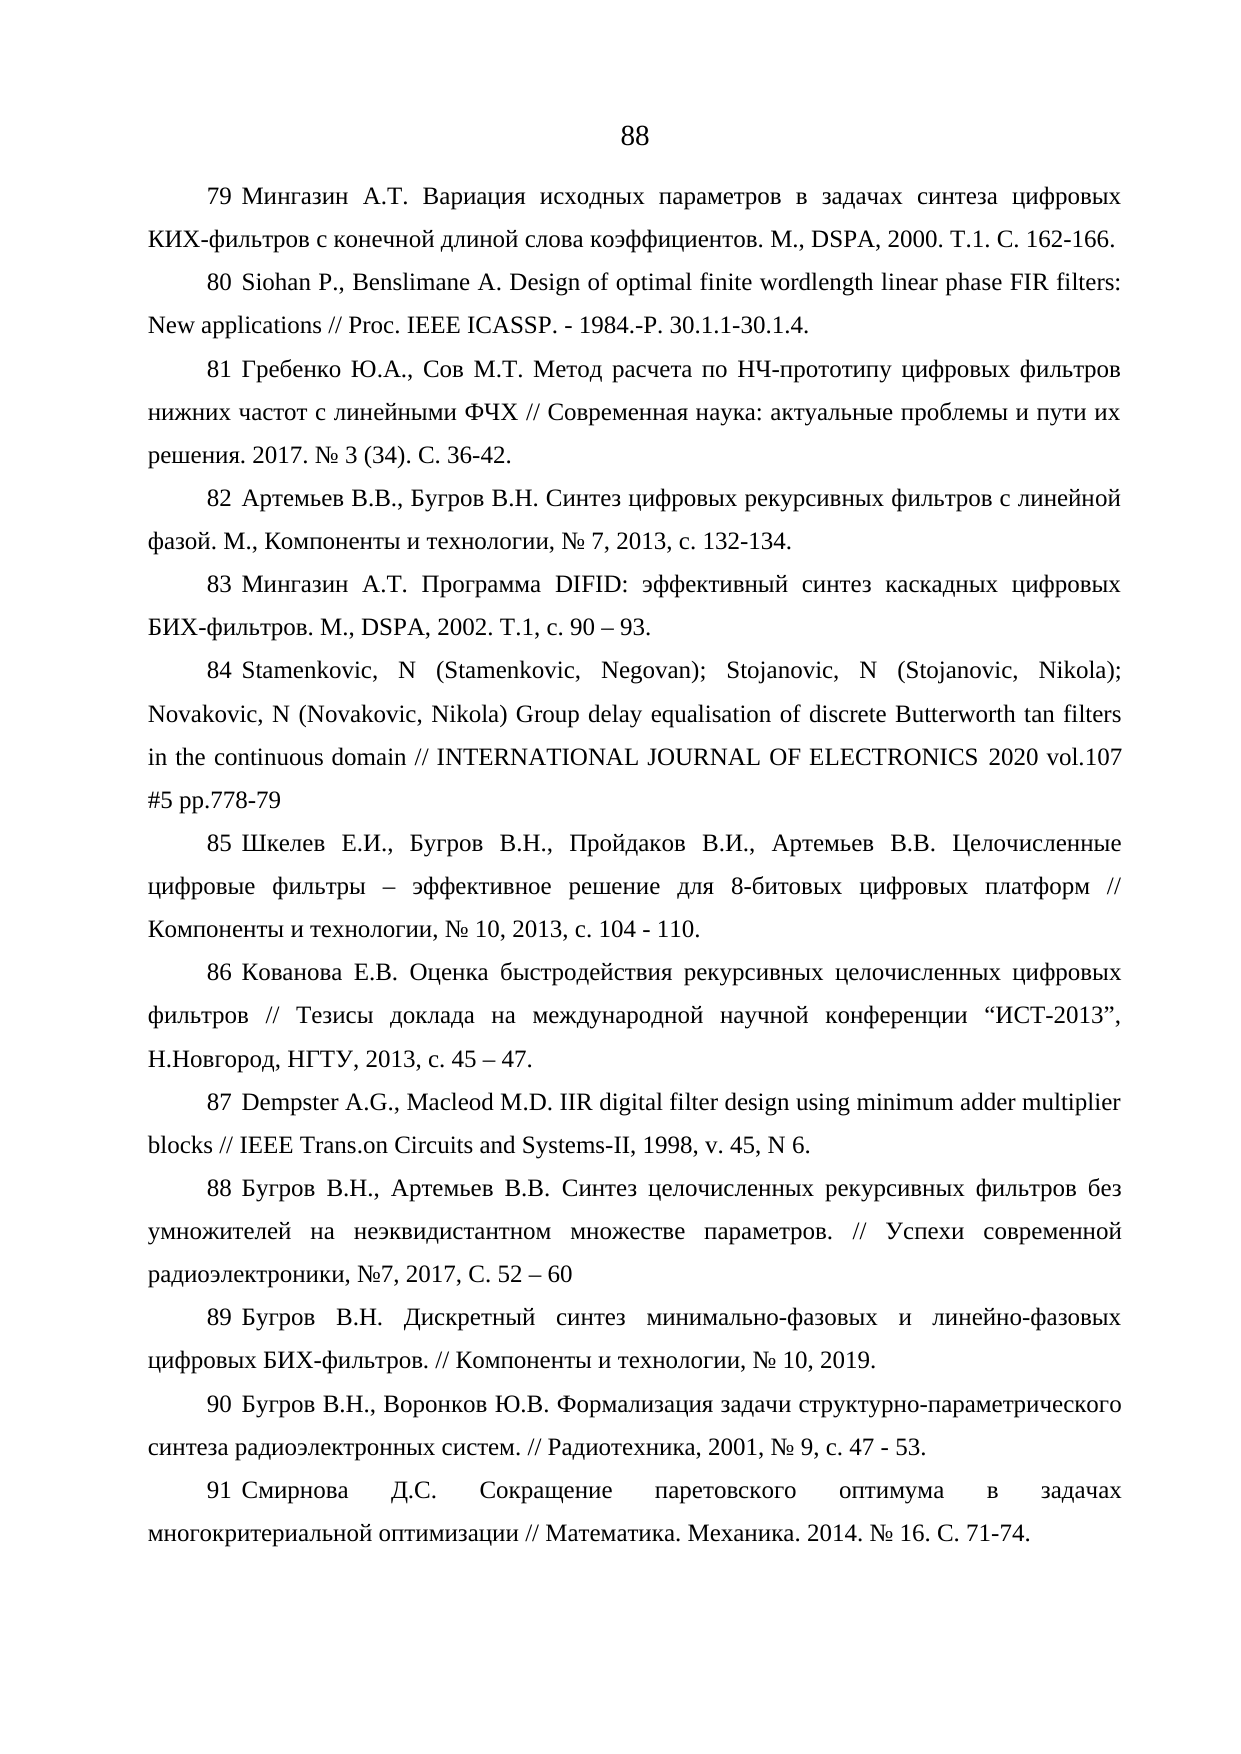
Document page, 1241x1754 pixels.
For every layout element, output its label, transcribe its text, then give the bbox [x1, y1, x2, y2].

text 89 Бугров В.Н. Дискретный синтез минимально-фазовых и линейно-фазовых цифровых БИХ-фильтров. // Компоненты и технологии, № 10, 2019. [148, 1302, 1122, 1374]
text 81 Гребенко Ю.А., Сов М.Т. Метод расчета по НЧ-прототипу цифровых фильтров нижних частот с линейными ФЧХ // Современная наука: актуальные проблемы и пути их решения. 2017. № 3 (34). С. 36-42. [148, 354, 1122, 469]
text 91 Смирнова Д.С. Сокращение паретовского оптимума в задачах многокритериальной оптимизации // Математика. Механика. 2014. № 16. С. 71-74. [148, 1475, 1122, 1547]
text 84 Stamenkovic, N (Stamenkovic, Negovan); Stojanovic, N (Stojanovic, Nikola); Novakovic, N (Novakovic, Nikola) Group delay equalisation of discrete Butterworth tan filters in the continuous domain // INTERNATIONAL JOURNAL OF ELECTRONICS 2020 vol.107 #5 pp.778-79 [148, 656, 1122, 814]
text 87 Demрster A.G., Macleod M.D. IIR digital filter design using minimum adder multiplier blocks // IEEE Trans.on Circuits and Systems-II, 1998, v. 45, N 6. [148, 1087, 1122, 1159]
text 88 Бугров В.Н., Артемьев В.В. Синтез целочисленных рекурсивных фильтров без умножителей на неэквидистантном множестве параметров. // Успехи современной радиоэлектроники, №7, 2017, С. 52 – 60 [148, 1173, 1122, 1288]
text 83 Мингазин А.Т. Программа DIFID: эффективный синтез каскадных цифровых БИХ-фильтров. М., DSPA, 2002. T.1, с. 90 – 93. [148, 569, 1122, 641]
text 79 Мингазин А.Т. Вариация исходных параметров в задачах синтеза цифровых КИХ-фильтров с конечной длиной слова коэффициентов. М., DSPA, 2000. T.1. C. 162-166. [148, 181, 1122, 253]
text 80 Siohan P., Benslimane A. Design of optimal finite wordlength linear phase FIR filters: New applications // Proc. IEEE ICASSP. - 1984.-P. 30.1.1-30.1.4. [148, 267, 1122, 339]
text 86 Кованова Е.В. Оценка быстродействия рекурсивных целочисленных цифровых фильтров // Тезисы доклада на международной научной конференции “ИСТ-2013”, Н.Новгород, НГТУ, 2013, с. 45 – 47. [148, 957, 1122, 1072]
text 82 Артемьев В.В., Бугров В.Н. Синтез цифровых рекурсивных фильтров с линейной фазой. М., Компоненты и технологии, № 7, 2013, с. 132-134. [148, 483, 1122, 555]
text 90 Бугров В.Н., Воронков Ю.В. Формализация задачи структурно-параметрического синтеза радиоэлектронных систем. // Радиотехника, 2001, № 9, с. 47 - 53. [148, 1389, 1122, 1461]
text 85 Шкелев Е.И., Бугров В.Н., Пройдаков В.И., Артемьев В.В. Целочисленные цифровые фильтры – эффективное решение для 8-битовых цифровых платформ // Компоненты и технологии, № 10, 2013, с. 104 - 110. [148, 828, 1122, 943]
